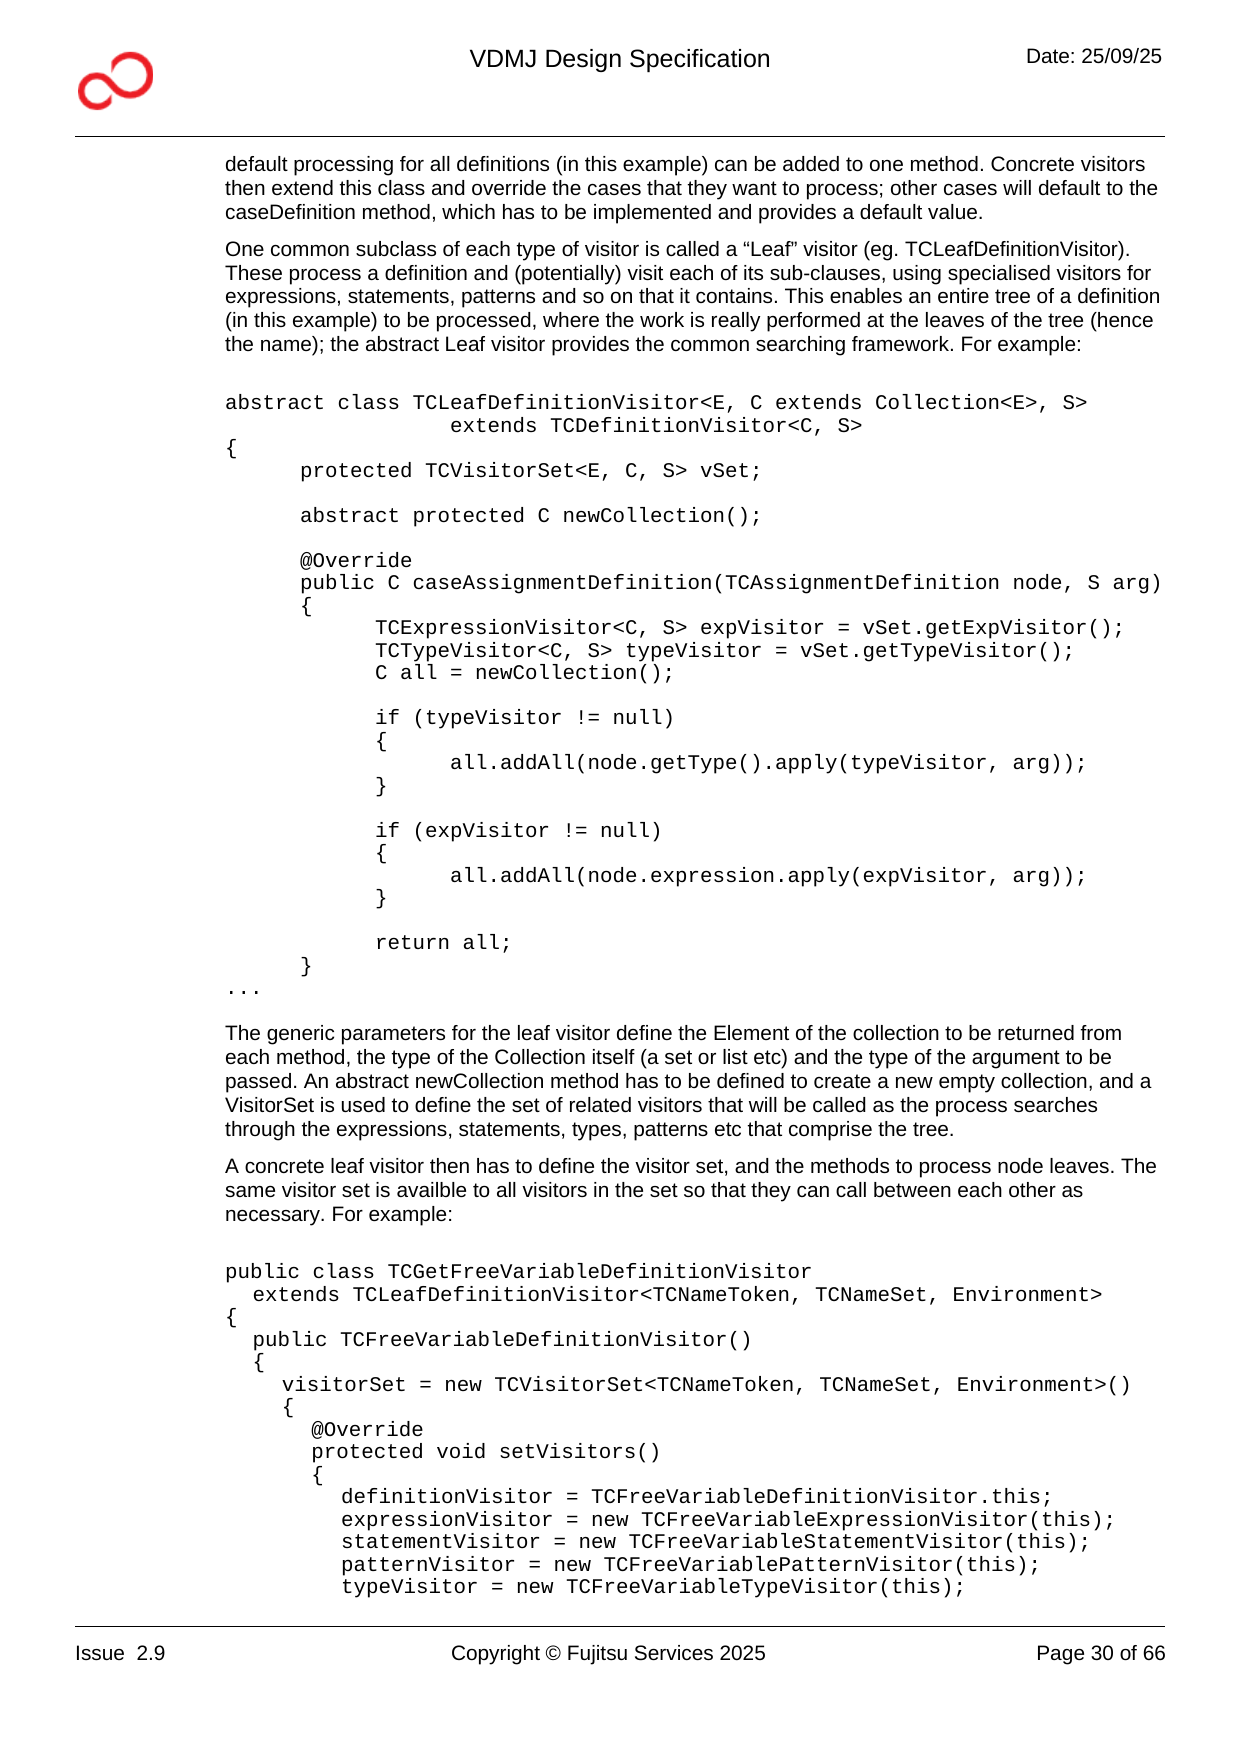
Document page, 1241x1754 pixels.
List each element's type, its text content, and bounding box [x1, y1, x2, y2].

text The generic parameters for the leaf visitor define the Element of the collection to be returned from each method, the type of the Collection itself (a set or list etc) and the type of the argument to be passed. An abstract newCollection method has to be defined to create a new empty collection, and a VisitorSet is used to define the set of related visitors that will be called as the process searches through the expressions, statements, types, patterns etc that comprise the tree. [225, 1022, 1165, 1141]
text abstract class TCLeafDefinitionVisitor<E, C extends Collection<E>, S> [225, 392, 1165, 414]
text TCTypeVisitor<C, S> typeVisitor = vSet.getTypeVisitor(); [225, 639, 1165, 662]
text public C caseAssignmentDefinition(TCAssignmentDefinition node, S arg) [225, 572, 1165, 594]
picture [78, 44, 153, 120]
text if (expVisitor != null) [225, 819, 1165, 842]
text protected TCVisitorSet<E, C, S> vSet; [225, 459, 1165, 482]
text TCExpressionVisitor<C, S> expVisitor = vSet.getExpVisitor(); [225, 617, 1165, 639]
text C all = newCollection(); [225, 662, 1165, 684]
text protected void setVisitors() [225, 1441, 1165, 1463]
text if (typeVisitor != null) [225, 707, 1165, 729]
text { [225, 1396, 1165, 1418]
text return all; [225, 932, 1165, 954]
text visitorSet = new TCVisitorSet<TCNameToken, TCNameSet, Environment>() [225, 1373, 1165, 1396]
text abstract protected C newCollection(); [225, 504, 1165, 527]
text } [225, 774, 1165, 797]
text all.addAll(node.getType().apply(typeVisitor, arg)); [225, 752, 1165, 774]
text extends TCDefinitionVisitor<C, S> [225, 414, 1165, 437]
text { [225, 437, 1165, 459]
text extends TCLeafDefinitionVisitor<TCNameToken, TCNameSet, Environment> [225, 1283, 1165, 1306]
text { [225, 729, 1165, 752]
text @Override [225, 549, 1165, 572]
text public class TCGetFreeVariableDefinitionVisitor [225, 1261, 1165, 1283]
text all.addAll(node.expression.apply(expVisitor, arg)); [225, 864, 1165, 887]
text default processing for all definitions (in this example) can be added to one method. Concrete visitors then extend this class and override the cases that they want to process; other cases will default to the caseDefinition method, which has to be implemented and provides a default value. [225, 152, 1165, 224]
text statementVisitor = new TCFreeVariableStatementVisitor(this); [225, 1531, 1165, 1553]
text expressionVisitor = new TCFreeVariableExpressionVisitor(this); [225, 1508, 1165, 1531]
text ... [225, 977, 1165, 999]
text { [225, 594, 1165, 617]
text } [225, 954, 1165, 977]
text definitionVisitor = TCFreeVariableDefinitionVisitor.this; [225, 1486, 1165, 1508]
text { [225, 1463, 1165, 1486]
text A concrete leaf visitor then has to define the visitor set, and the methods to process node leaves. The same visitor set is availble to all visitors in the set so that they can call between each other as necessary. For example: [225, 1154, 1165, 1226]
text typeVisitor = new TCFreeVariableTypeVisitor(this); [225, 1576, 1165, 1598]
text { [225, 1306, 1165, 1328]
text { [225, 1351, 1165, 1373]
text public TCFreeVariableDefinitionVisitor() [225, 1328, 1165, 1351]
text } [225, 887, 1165, 909]
text One common subclass of each type of visitor is called a “Leaf” visitor (eg. TCLeafDefinitionVisitor). These process a definition and (potentially) visit each of its sub-clauses, using specialised visitors for expressions, statements, patterns and so on that it contains. This enables an entire tree of a definition (in this example) to be processed, where the work is really performed at the leaves of the tree (hence the name); the abstract Leaf visitor provides the common searching framework. For example: [225, 237, 1165, 357]
text @Override [225, 1418, 1165, 1441]
text patternVisitor = new TCFreeVariablePatternVisitor(this); [225, 1553, 1165, 1576]
text { [225, 842, 1165, 864]
